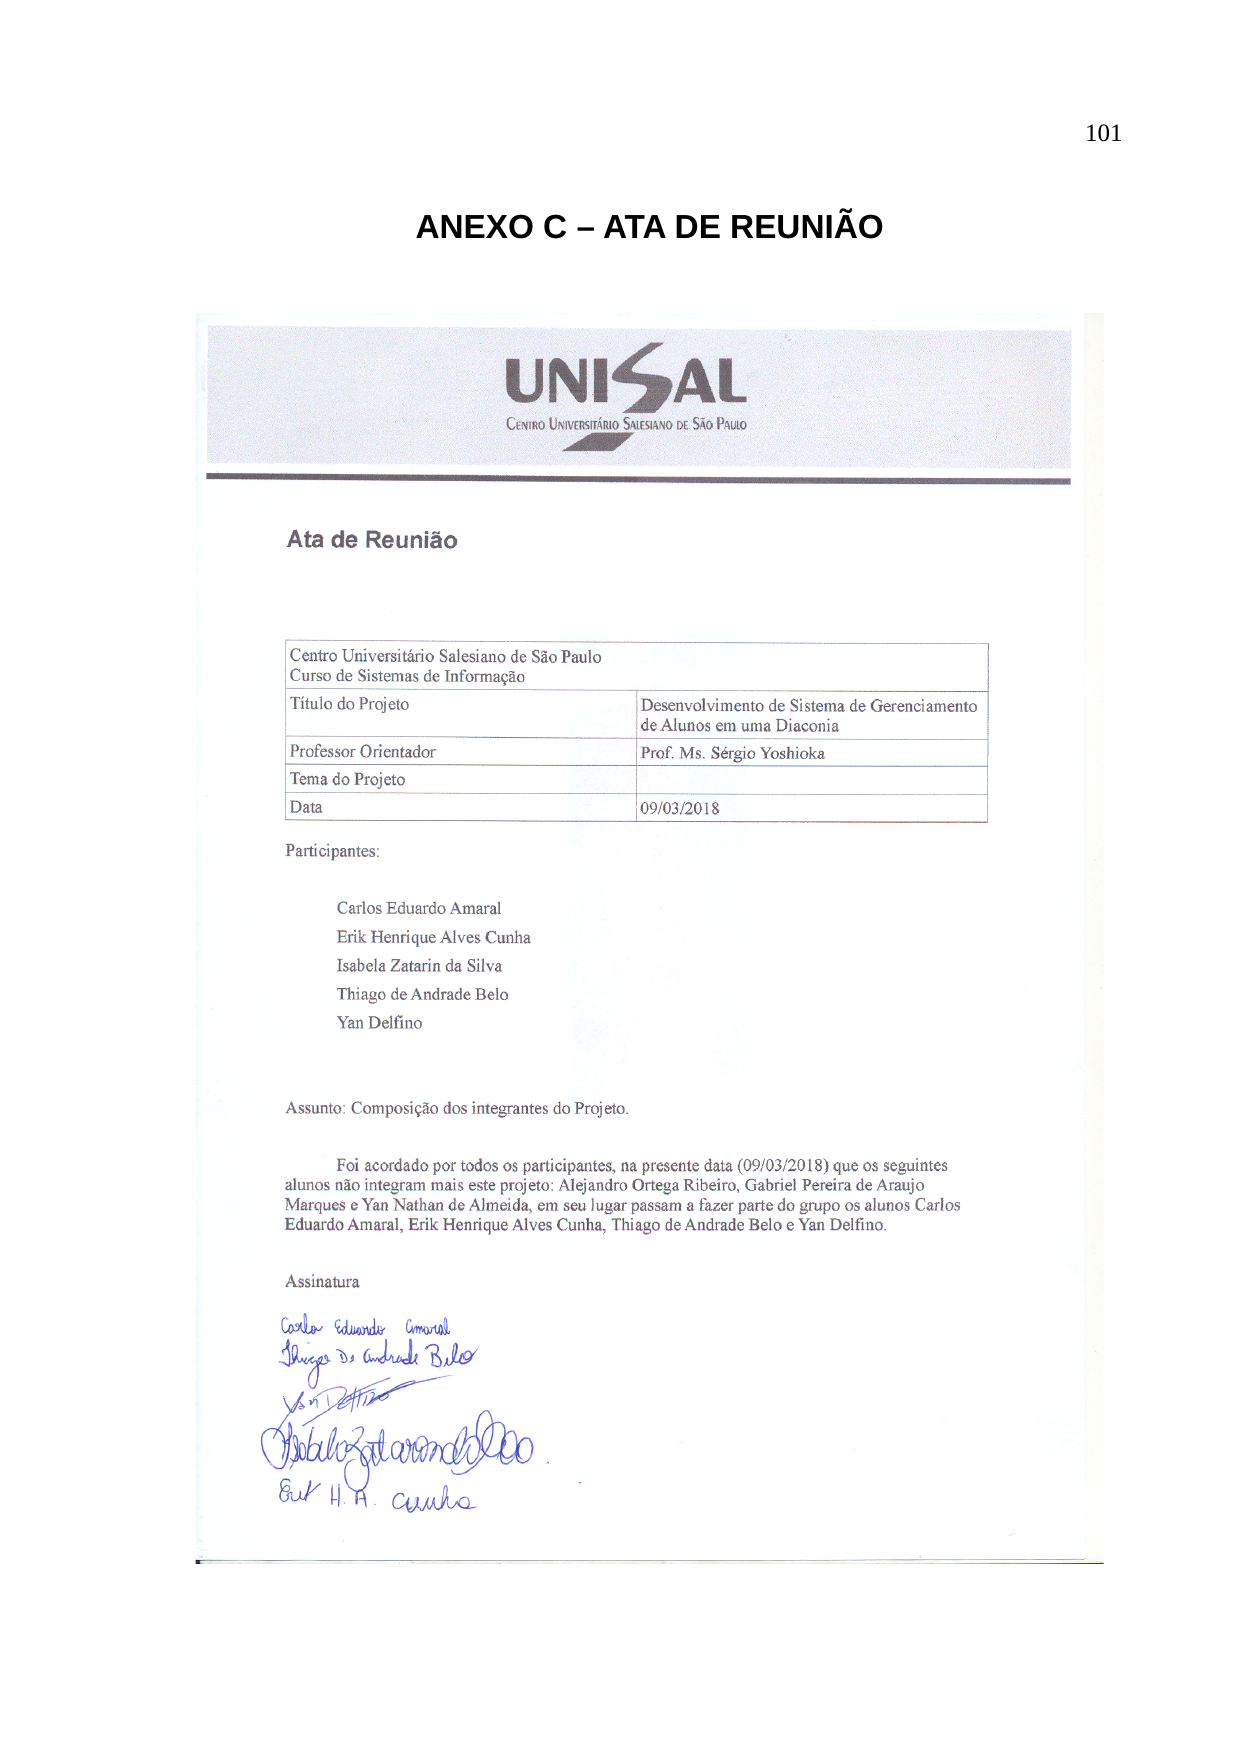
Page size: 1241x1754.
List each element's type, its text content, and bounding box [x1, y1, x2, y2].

picture [195, 313, 1104, 1564]
subtitle ANEXO C – ATA DE REUNIÃO [177, 207, 1122, 245]
